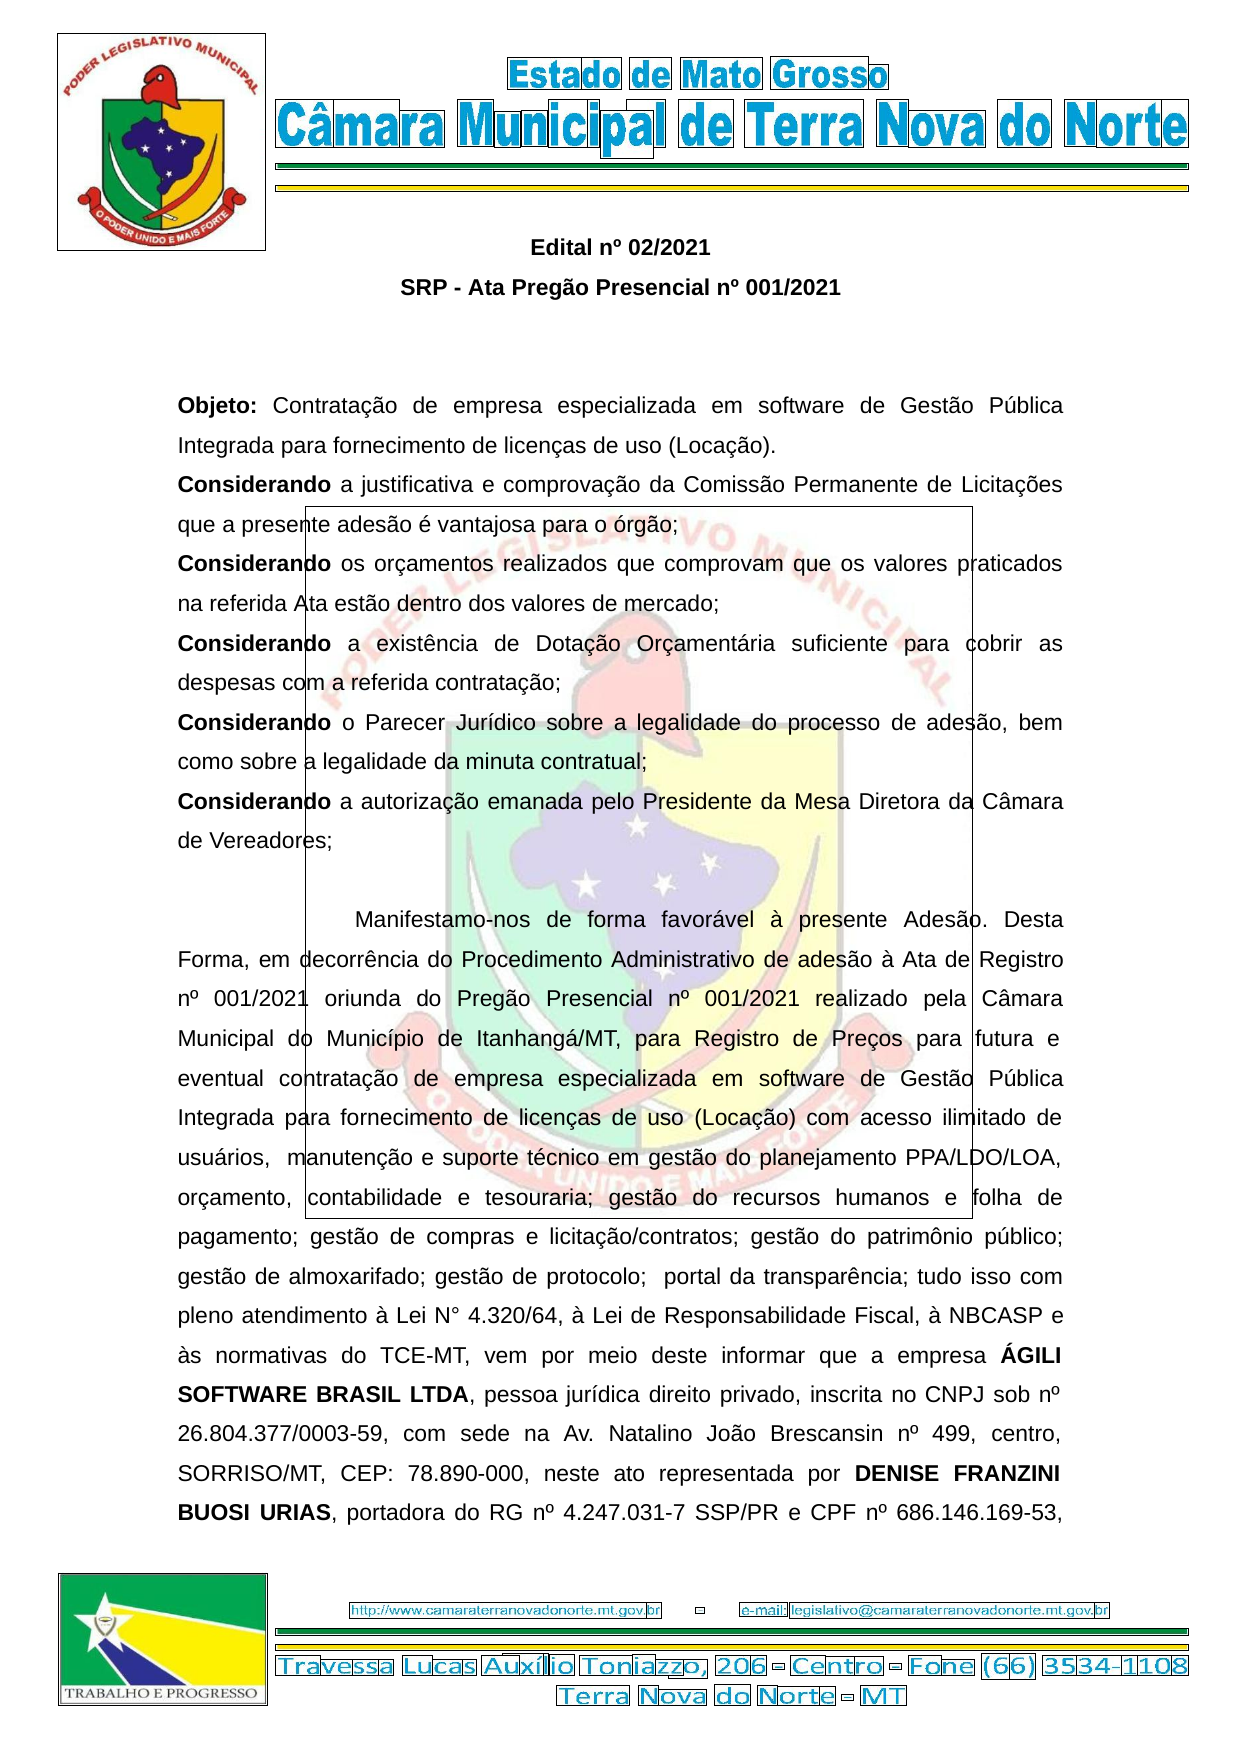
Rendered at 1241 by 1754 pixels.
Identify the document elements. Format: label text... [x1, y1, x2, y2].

picture [316, 132, 323, 139]
text Municipal do Município de Itanhangá/MT, para Registro de Preços para futura e [177, 1026, 1089, 1052]
picture [1065, 100, 1096, 146]
picture [669, 1660, 707, 1678]
picture [306, 814, 972, 828]
picture [306, 1171, 972, 1184]
picture [350, 1603, 646, 1618]
picture [306, 507, 972, 512]
picture [428, 131, 434, 139]
picture [659, 1690, 706, 1705]
picture [276, 1645, 1188, 1650]
picture [321, 1660, 352, 1675]
text nº 001/2021 oriunda do Pregão Presencial nº 001/2021 realizado pela Câmara [177, 986, 1089, 1012]
picture [503, 1654, 543, 1675]
picture [681, 58, 762, 89]
text gestão de almoxarifado; gestão de protocolo; portal da transparência; tudo isso com [177, 1264, 1089, 1289]
picture [790, 1603, 1094, 1618]
text despesas com a referida contratação; [177, 670, 1088, 696]
picture [740, 1603, 787, 1616]
text Considerando a existência de Dotação Orçamentária suficiente para cobrir as [177, 630, 1088, 656]
picture [306, 617, 972, 630]
picture [749, 72, 754, 82]
picture [508, 58, 581, 89]
text SOFTWARE BRASIL LTDA, pessoa jurídica direito privado, inscrita no CNPJ sob nº [177, 1382, 1089, 1408]
picture [306, 1210, 972, 1218]
text às normativas do TCE-MT, vem por meio deste informar que a empresa ÁGILI [177, 1343, 1089, 1368]
picture [463, 1660, 476, 1675]
picture [861, 1686, 906, 1705]
picture [403, 1656, 432, 1675]
text SORRISO/MT, CEP: 78.890-000, neste ato representada por DENISE FRANZINI [177, 1461, 1088, 1486]
picture [1162, 132, 1188, 147]
picture [276, 164, 1188, 169]
picture [276, 100, 333, 147]
picture [696, 1608, 704, 1613]
picture [751, 1656, 766, 1675]
picture [306, 538, 972, 551]
picture [1043, 1656, 1076, 1675]
picture [495, 112, 520, 147]
picture [855, 1657, 883, 1675]
text usuários, manutenção e suporte técnico em gestão do planejamento PPA/LDO/LOA, [177, 1145, 1089, 1171]
picture [400, 111, 444, 147]
picture [306, 1131, 972, 1145]
picture [771, 57, 868, 89]
picture [875, 73, 881, 83]
text eventual contratação de empresa especializada em software de Gestão Pública [177, 1066, 1089, 1091]
picture [842, 1695, 853, 1700]
picture [306, 775, 972, 789]
picture [791, 1656, 825, 1675]
picture [544, 1654, 548, 1675]
picture [466, 116, 493, 146]
picture [1162, 100, 1188, 129]
picture [609, 73, 614, 82]
text Considerando a autorização emanada pelo Presidente da Mesa Diretora da Câmara [177, 789, 1088, 814]
picture [877, 100, 908, 146]
picture [909, 1656, 941, 1675]
picture [820, 1687, 835, 1705]
text Integrada para fornecimento de licenças de uso (Locação) com acesso ilimitado de [177, 1105, 1089, 1131]
picture [522, 111, 547, 146]
picture [679, 100, 733, 147]
picture [601, 111, 653, 158]
picture [969, 131, 975, 140]
picture [582, 58, 621, 89]
picture [1122, 1656, 1137, 1675]
picture [58, 34, 265, 250]
picture [306, 972, 972, 986]
picture [1097, 100, 1161, 147]
picture [998, 100, 1051, 147]
picture [433, 1660, 462, 1675]
picture [1138, 1656, 1171, 1675]
picture [982, 1654, 1009, 1679]
picture [550, 1655, 574, 1675]
picture [630, 58, 671, 89]
picture [826, 1657, 854, 1675]
picture [306, 577, 972, 591]
picture [758, 1686, 777, 1705]
picture [890, 1664, 901, 1669]
text na referida Ata estão dentro dos valores de mercado; [177, 591, 1088, 617]
text orçamento, contabilidade e tesouraria; gestão do recursos humanos e folha de [177, 1184, 1089, 1210]
picture [1095, 1603, 1109, 1618]
picture [715, 1685, 750, 1705]
picture [306, 1052, 972, 1066]
picture [306, 1091, 972, 1105]
text Considerando o Parecer Jurídico sobre a legalidade do processo de adesão, bem [177, 709, 1088, 735]
picture [745, 100, 863, 147]
text Considerando os orçamentos realizados que comprovam que os valores praticados [177, 551, 1088, 577]
picture [306, 735, 972, 749]
text Considerando a justificativa e comprovação da Comissão Permanente de Licitações [177, 472, 1088, 498]
picture [942, 1660, 974, 1675]
text BUOSI URIAS, portadora do RG nº 4.247.031-7 SSP/PR e CPF nº 686.146.169-53, [177, 1500, 1088, 1526]
picture [306, 1012, 972, 1026]
picture [1076, 124, 1088, 146]
text 26.804.377/0003-59, com sede na Av. Natalino João Brescansin nº 499, centro, [177, 1421, 1089, 1447]
picture [276, 1629, 1188, 1635]
picture [306, 854, 972, 947]
picture [1172, 1656, 1188, 1675]
picture [909, 111, 985, 147]
picture [458, 100, 493, 146]
picture [482, 1656, 519, 1675]
picture [59, 1574, 267, 1705]
text Integrada para fornecimento de licenças de uso (Locação). [177, 433, 1088, 458]
picture [276, 186, 1188, 191]
picture [334, 100, 399, 147]
text Edital nº 02/2021 [530, 235, 736, 261]
text Objeto: Contratação de empresa especializada em software de Gestão Pública [177, 393, 1088, 419]
picture [639, 1686, 658, 1705]
picture [582, 82, 588, 89]
picture [716, 1656, 750, 1675]
picture [656, 1660, 683, 1675]
picture [869, 65, 888, 89]
text pleno atendimento à Lei N° 4.320/64, à Lei de Responsabilidade Fiscal, à NBCASP e [177, 1303, 1089, 1329]
picture [773, 1664, 784, 1669]
picture [647, 1603, 661, 1618]
picture [549, 100, 587, 147]
picture [306, 656, 972, 670]
picture [1077, 1656, 1121, 1675]
picture [306, 696, 972, 709]
picture [353, 1660, 378, 1675]
picture [633, 1655, 655, 1675]
picture [580, 1656, 632, 1675]
text como sobre a legalidade da minuta contratual; [177, 749, 1088, 775]
picture [627, 100, 665, 147]
picture [379, 1660, 393, 1675]
text SRP - Ata Pregão Presencial nº 001/2021 [400, 274, 866, 300]
picture [778, 1687, 819, 1705]
picture [276, 1656, 320, 1675]
picture [888, 124, 900, 146]
text Manifestamo-nos de forma favorável à presente Adesão. Desta [354, 907, 1089, 933]
picture [588, 100, 599, 147]
text de Vereadores; [177, 828, 1088, 854]
text que a presente adesão é vantajosa para o órgão; [177, 512, 1088, 538]
picture [557, 1686, 629, 1705]
text Forma, em decorrência do Procedimento Administrativo de adesão à Ata de Registro [177, 947, 1089, 972]
text pagamento; gestão de compras e licitação/contratos; gestão do patrimônio público; [177, 1224, 1089, 1250]
picture [1010, 1654, 1035, 1679]
